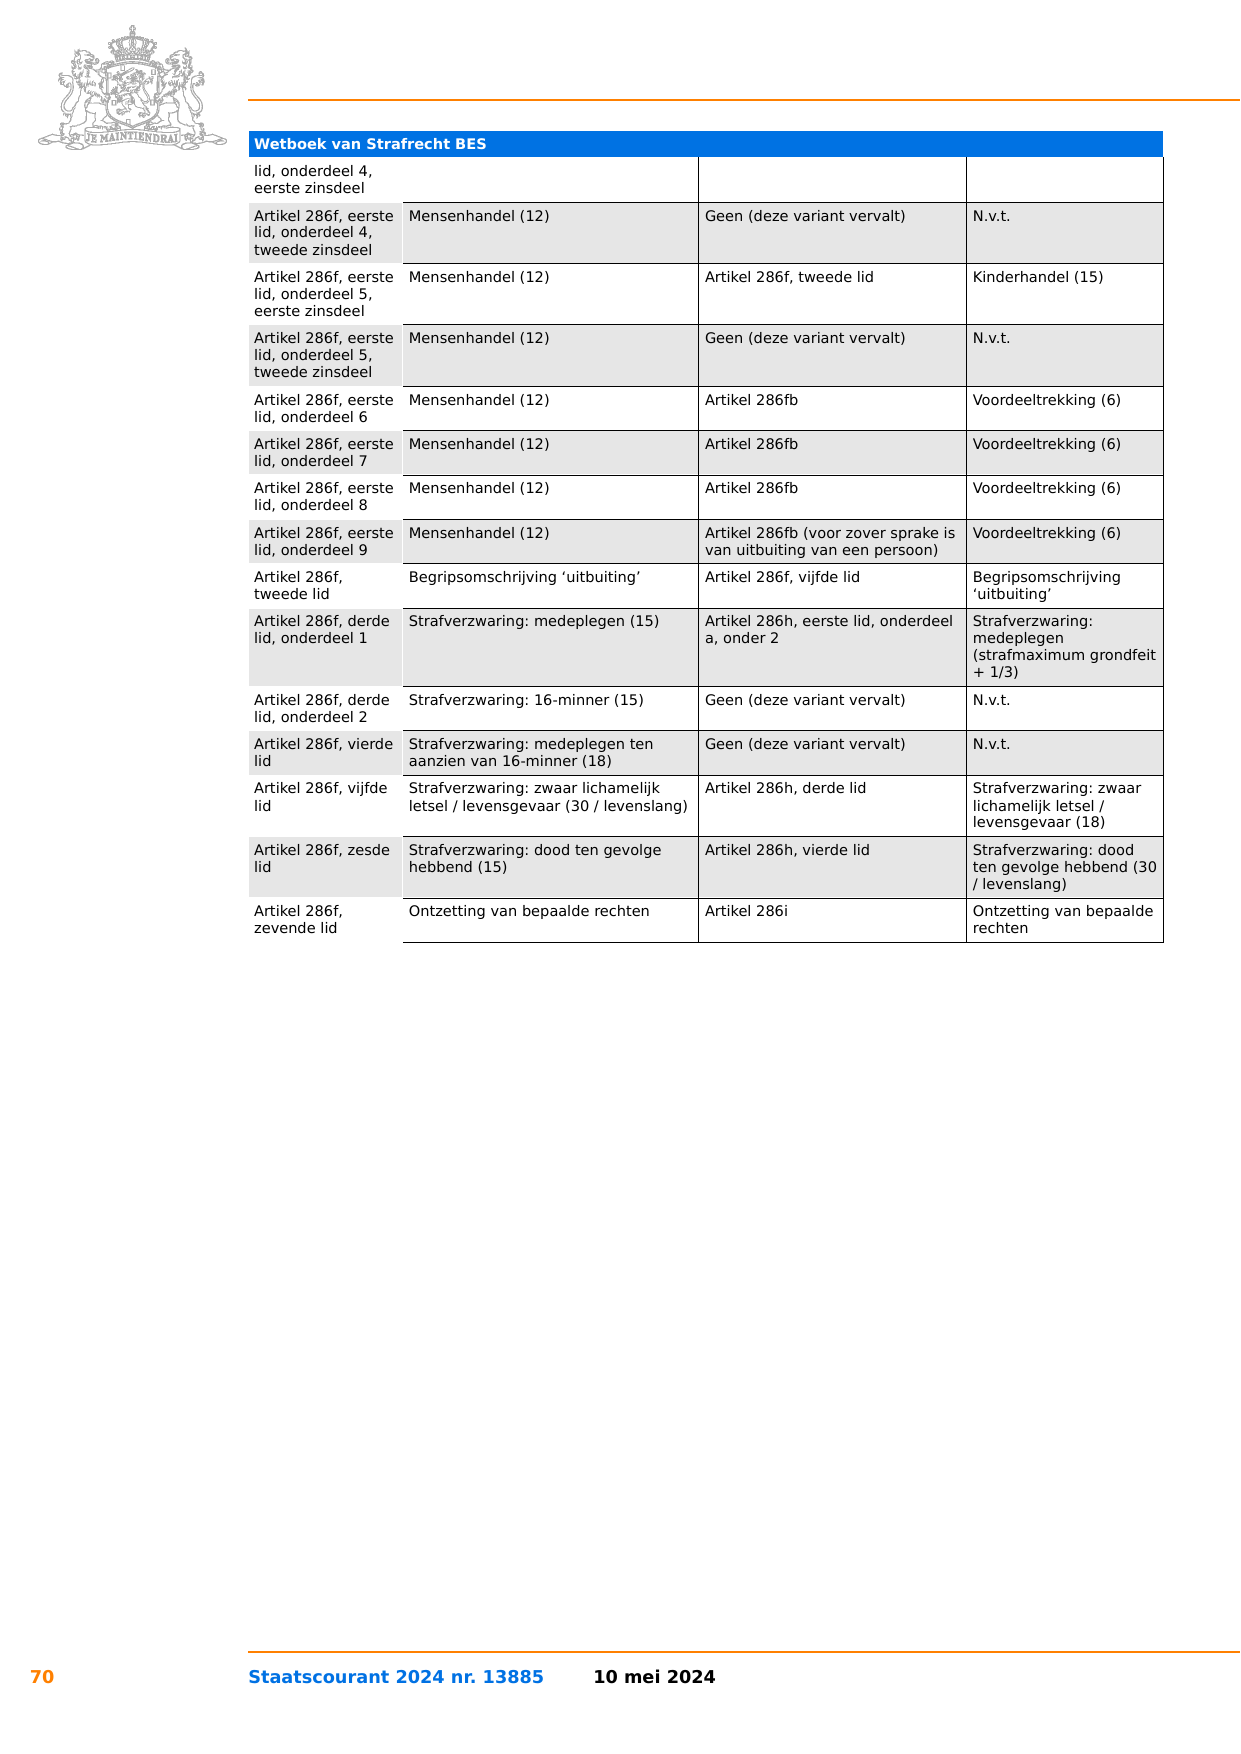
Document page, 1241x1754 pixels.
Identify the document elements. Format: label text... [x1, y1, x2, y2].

table_cell Strafverzwaring: zwaar lichamelijk letsel / levensgevaar (18) [967, 776, 1163, 836]
table_cell Artikel 286fb [699, 387, 966, 430]
table_cell Artikel 286f, eerste lid, onderdeel 6 [249, 387, 402, 430]
table_cell N.v.t. [967, 325, 1163, 386]
table_cell Strafverzwaring: zwaar lichamelijk letsel / levensgevaar (30 / levenslang) [403, 776, 698, 836]
table_cell Mensenhandel (12) [403, 325, 698, 386]
table_cell Mensenhandel (12) [403, 520, 698, 563]
table_cell Strafverzwaring: dood ten gevolge hebbend (30 / levenslang) [967, 837, 1163, 897]
table_cell lid, onderdeel 4, eerste zinsdeel [249, 158, 402, 202]
table_cell Artikel 286f, vijfde lid [249, 776, 402, 836]
table_cell Kinderhandel (15) [967, 264, 1163, 324]
table_cell Mensenhandel (12) [403, 387, 698, 430]
table_cell Artikel 286f, zesde lid [249, 837, 402, 897]
table_cell Geen (deze variant vervalt) [699, 687, 966, 730]
table_cell Artikel 286i [699, 899, 966, 942]
table_cell Artikel 286f, eerste lid, onderdeel 9 [249, 520, 402, 563]
table_cell Artikel 286f, vierde lid [249, 731, 402, 775]
table_cell Geen (deze variant vervalt) [699, 325, 966, 386]
table_cell [699, 158, 966, 202]
table_cell Strafverzwaring: medeplegen (strafmaximum grondfeit + 1/3) [967, 609, 1163, 686]
table_cell Begripsomschrijving ‘uitbuiting’ [403, 564, 698, 608]
table_cell Strafverzwaring: dood ten gevolge hebbend (15) [403, 837, 698, 897]
table_cell Artikel 286fb [699, 431, 966, 474]
table_cell Mensenhandel (12) [403, 431, 698, 474]
table_cell Strafverzwaring: medeplegen (15) [403, 609, 698, 686]
table_cell Artikel 286f, zevende lid [249, 899, 402, 942]
table_cell Voordeeltrekking (6) [967, 520, 1163, 563]
table_cell Voordeeltrekking (6) [967, 387, 1163, 430]
table_cell Artikel 286f, derde lid, onderdeel 2 [249, 687, 402, 730]
table_cell [403, 158, 698, 202]
table_cell Artikel 286f, tweede lid [699, 264, 966, 324]
table_cell Artikel 286f, eerste lid, onderdeel 5, tweede zinsdeel [249, 325, 402, 386]
table_cell Artikel 286fb [699, 476, 966, 519]
table_cell Artikel 286f, eerste lid, onderdeel 4, tweede zinsdeel [249, 203, 402, 263]
table_cell N.v.t. [967, 203, 1163, 263]
table_cell Mensenhandel (12) [403, 264, 698, 324]
table_cell Begripsomschrijving ‘uitbuiting’ [967, 564, 1163, 608]
table_cell Voordeeltrekking (6) [967, 476, 1163, 519]
table_cell N.v.t. [967, 687, 1163, 730]
table_cell Strafverzwaring: medeplegen ten aanzien van 16-minner (18) [403, 731, 698, 775]
table_cell Mensenhandel (12) [403, 203, 698, 263]
table_header Wetboek van Strafrecht BES [249, 131, 1163, 157]
table_cell Artikel 286h, vierde lid [699, 837, 966, 897]
table_cell Geen (deze variant vervalt) [699, 731, 966, 775]
table_cell [967, 158, 1163, 202]
table_cell Mensenhandel (12) [403, 476, 698, 519]
table_cell Artikel 286f, eerste lid, onderdeel 8 [249, 476, 402, 519]
table_cell Geen (deze variant vervalt) [699, 203, 966, 263]
table_cell Artikel 286f, vijfde lid [699, 564, 966, 608]
table_cell Artikel 286f, eerste lid, onderdeel 5, eerste zinsdeel [249, 264, 402, 324]
table_cell Artikel 286fb (voor zover sprake is van uitbuiting van een persoon) [699, 520, 966, 563]
table_cell Artikel 286f, tweede lid [249, 564, 402, 608]
table_cell Voordeeltrekking (6) [967, 431, 1163, 474]
table_cell Ontzetting van bepaalde rechten [403, 899, 698, 942]
table_cell Ontzetting van bepaalde rechten [967, 899, 1163, 942]
picture [38, 25, 227, 150]
table_cell Artikel 286f, eerste lid, onderdeel 7 [249, 431, 402, 474]
table_cell Strafverzwaring: 16-minner (15) [403, 687, 698, 730]
table_cell Artikel 286h, eerste lid, onderdeel a, onder 2 [699, 609, 966, 686]
table_cell Artikel 286f, derde lid, onderdeel 1 [249, 609, 402, 686]
table_cell Artikel 286h, derde lid [699, 776, 966, 836]
table_cell N.v.t. [967, 731, 1163, 775]
